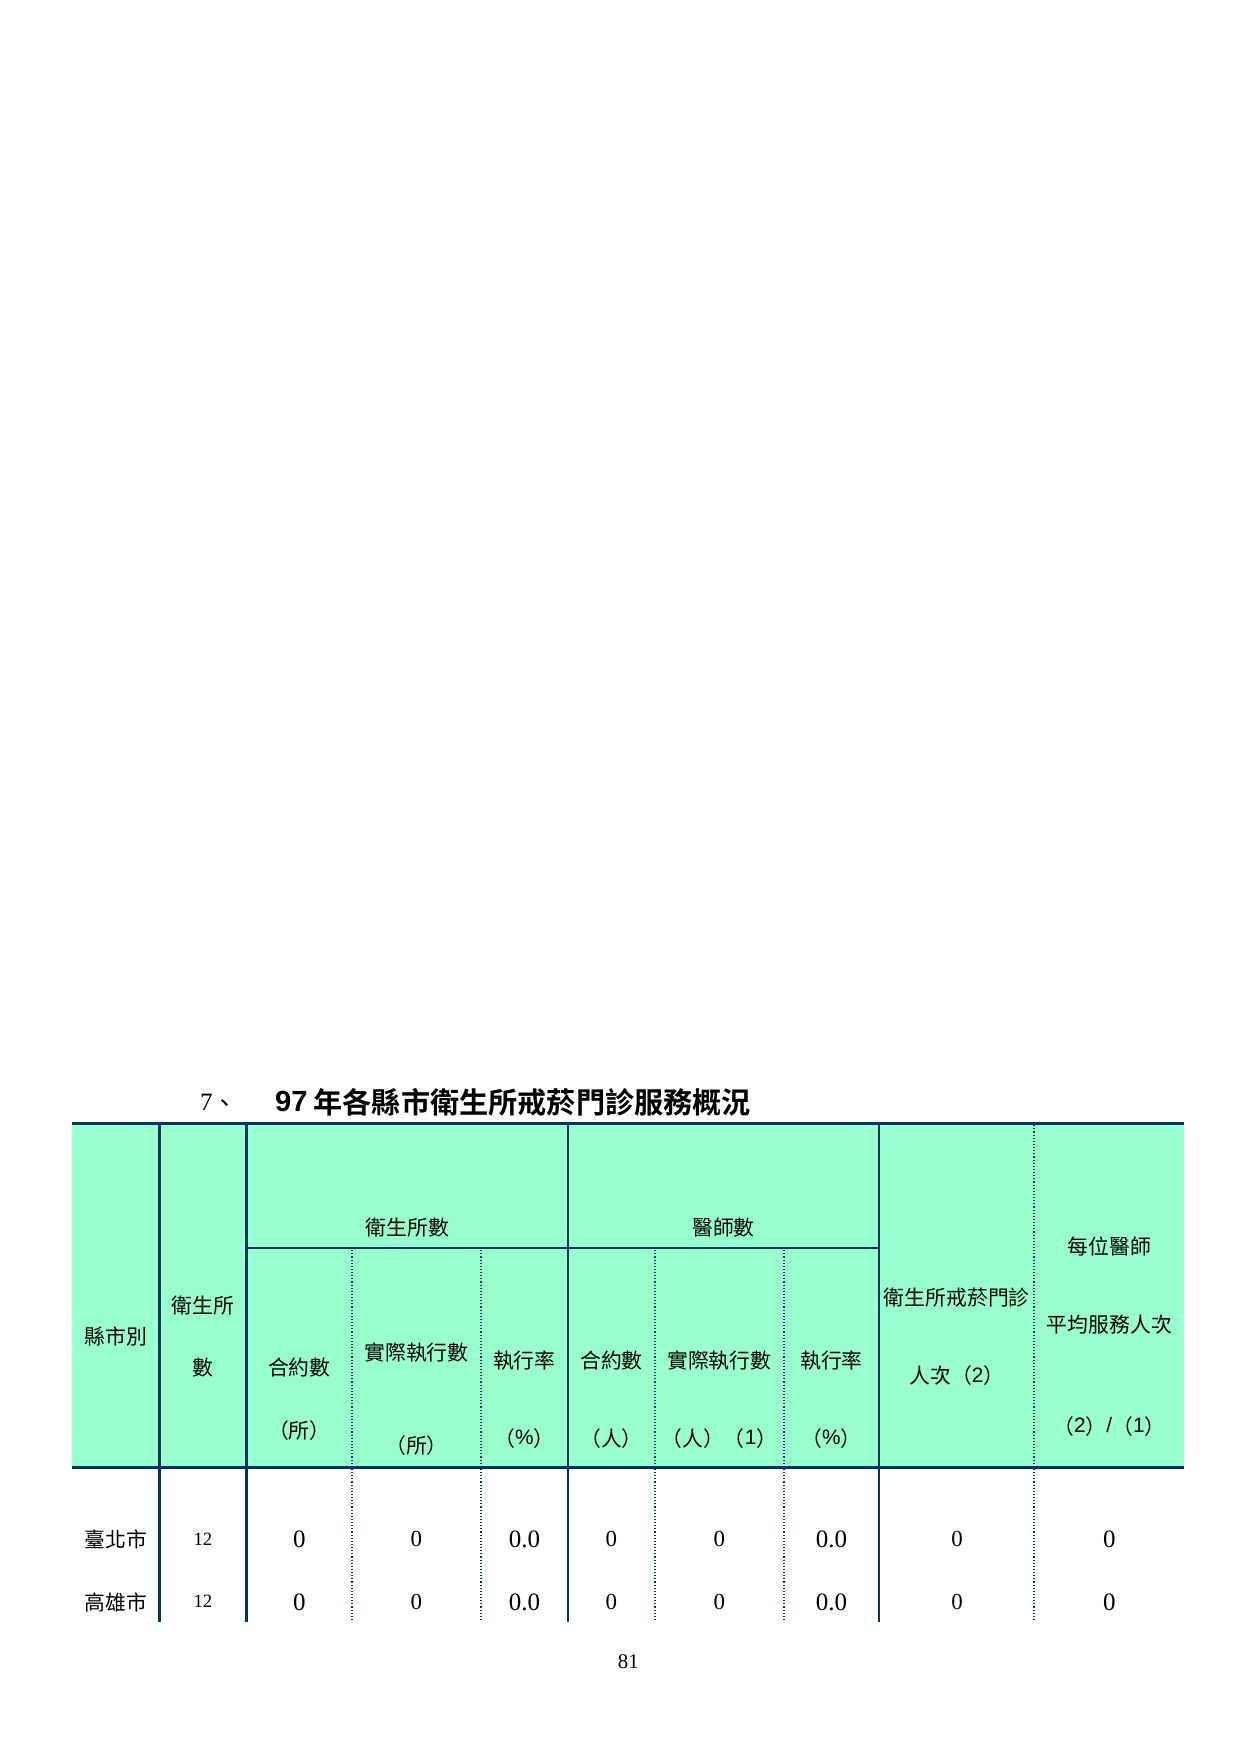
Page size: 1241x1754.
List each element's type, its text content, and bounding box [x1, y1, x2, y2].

table_cell 0.0 [784, 1560, 878, 1622]
list 97年各縣市衛生所戒菸門診服務概況 [200, 1059, 1106, 1122]
table_header 衛生所數 [161, 1125, 245, 1466]
table_cell 0.0 [481, 1560, 567, 1622]
table_header 醫師數 [569, 1125, 878, 1247]
table_cell 0 [248, 1469, 352, 1559]
table_cell 執行率 （%） [481, 1249, 567, 1466]
table_header 衛生所戒菸門診 人次（2） [880, 1125, 1034, 1466]
table_cell 0 [880, 1469, 1034, 1559]
table_cell 實際執行數 （所） [352, 1249, 481, 1466]
table_cell 12 [161, 1560, 245, 1622]
table_cell 實際執行數 （人）（1） [655, 1249, 783, 1466]
table_cell 0 [352, 1469, 481, 1559]
table_cell 高雄市 [72, 1560, 158, 1622]
table_cell 0 [655, 1469, 783, 1559]
table_cell 0 [569, 1560, 655, 1622]
table_cell 臺北市 [72, 1469, 158, 1559]
table_cell 12 [161, 1469, 245, 1559]
table_cell 合約數 （人） [569, 1249, 655, 1466]
table_cell 0.0 [784, 1469, 878, 1559]
table_cell 0 [880, 1560, 1034, 1622]
table_cell 0 [655, 1560, 783, 1622]
table_cell 0 [1034, 1469, 1184, 1559]
table_cell 0.0 [481, 1469, 567, 1559]
table_header 每位醫師 平均服務人次 （2）/（1） [1034, 1125, 1184, 1466]
table_cell 0 [352, 1560, 481, 1622]
table_cell 0 [1034, 1560, 1184, 1622]
table_cell 0 [248, 1560, 352, 1622]
table_header 縣市別 [72, 1125, 158, 1466]
table_cell 執行率 （%） [784, 1249, 878, 1466]
table_cell 0 [569, 1469, 655, 1559]
table_header 衛生所數 [248, 1125, 567, 1247]
table_cell 合約數 （所） [248, 1249, 352, 1466]
